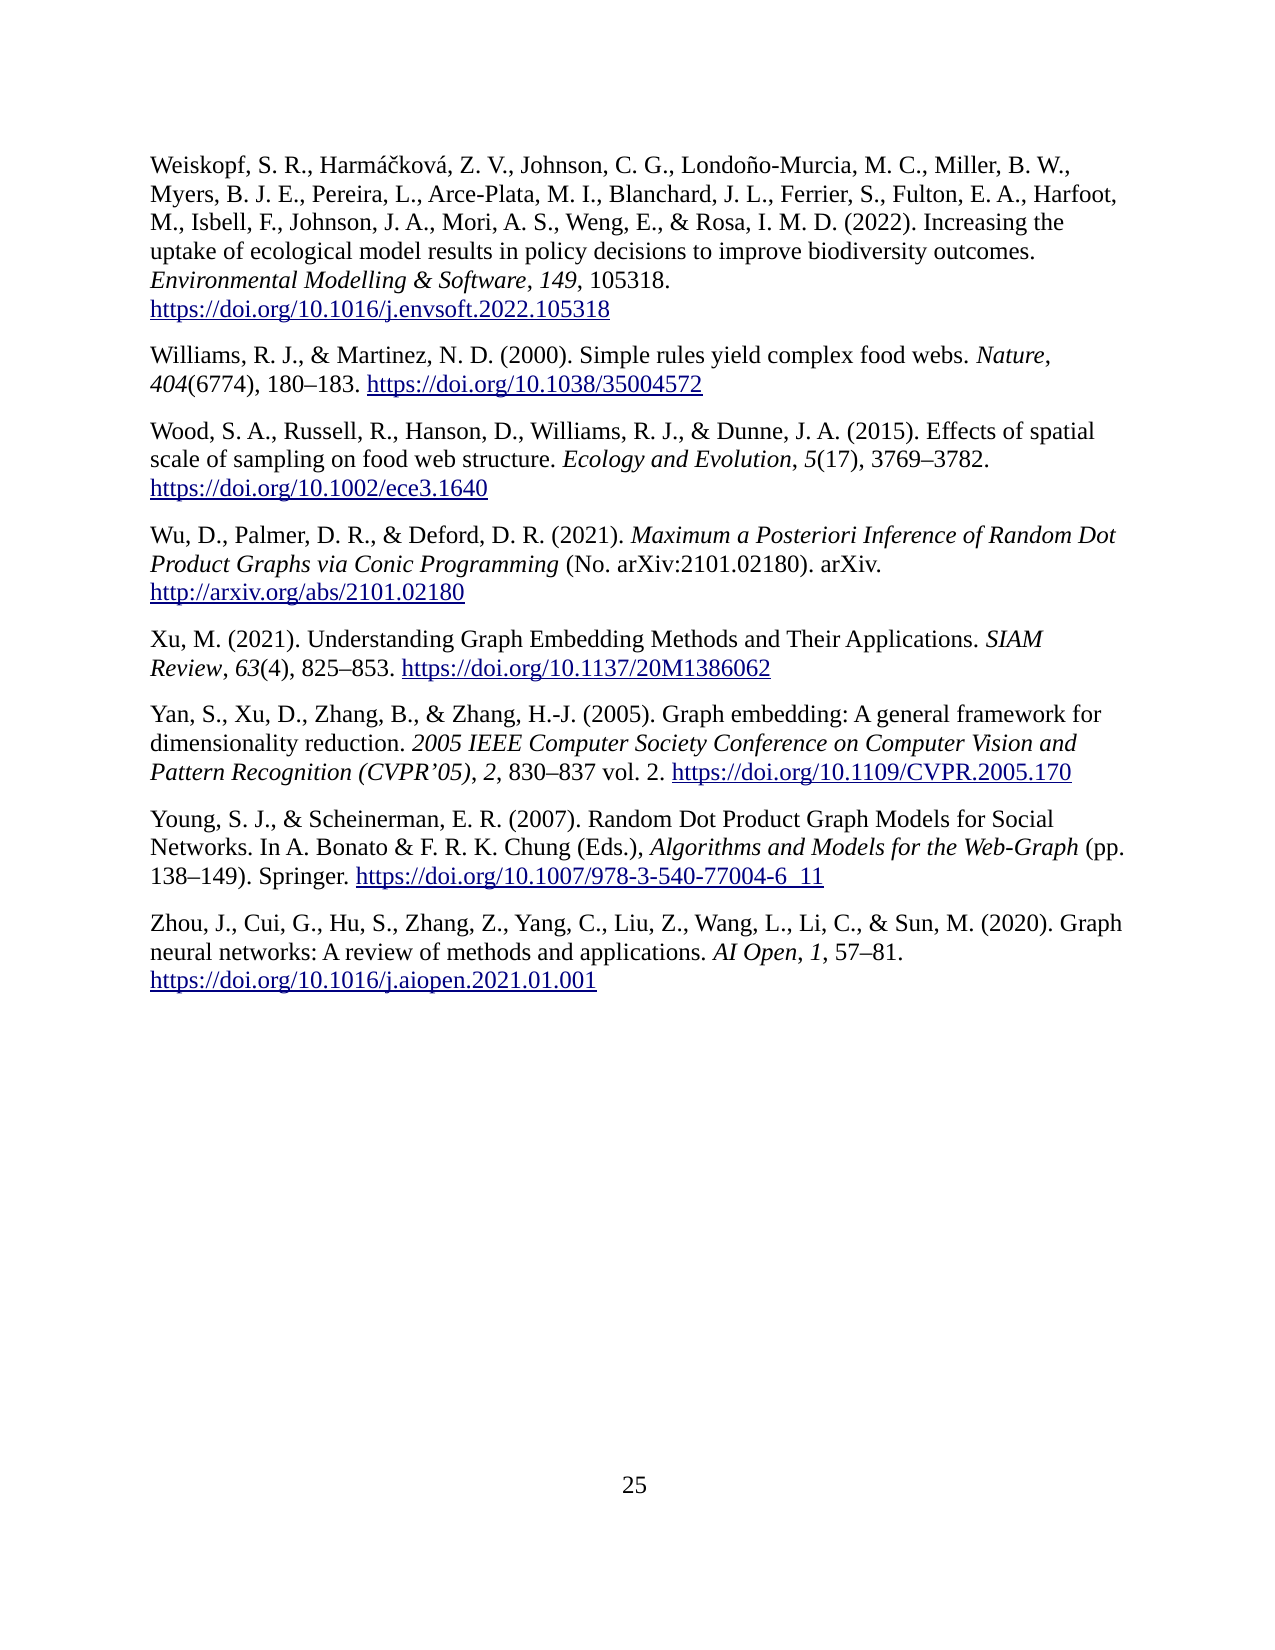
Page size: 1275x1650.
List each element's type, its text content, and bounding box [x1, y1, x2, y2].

text Weiskopf, S. R., Harmáčková, Z. V., Johnson, C. G., Londoño-Murcia, M. C., Miller, B. W., Myers, B. J. E., Pereira, L., Arce-Plata, M. I., Blanchard, J. L., Ferrier, S., Fulton, E. A., Harfoot, M., Isbell, F., Johnson, J. A., Mori, A. S., Weng, E., & Rosa, I. M. D. (2022). Increasing the uptake of ecological model results in policy decisions to improve biodiversity outcomes. Environmental Modelling & Software, 149, 105318. https://doi.org/10.1016/j.envsoft.2022.105318 [150, 150, 1125, 322]
text Yan, S., Xu, D., Zhang, B., & Zhang, H.-J. (2005). Graph embedding: A general framework for dimensionality reduction. 2005 IEEE Computer Society Conference on Computer Vision and Pattern Recognition (CVPR’05), 2, 830–837 vol. 2. https://doi.org/10.1109/CVPR.2005.170 [150, 699, 1125, 786]
text Wood, S. A., Russell, R., Hanson, D., Williams, R. J., & Dunne, J. A. (2015). Effects of spatial scale of sampling on food web structure. Ecology and Evolution, 5(17), 3769–3782. https://doi.org/10.1002/ece3.1640 [150, 416, 1125, 502]
text Zhou, J., Cui, G., Hu, S., Zhang, Z., Yang, C., Liu, Z., Wang, L., Li, C., & Sun, M. (2020). Graph neural networks: A review of methods and applications. AI Open, 1, 57–81. https://doi.org/10.1016/j.aiopen.2021.01.001 [150, 908, 1125, 994]
text Xu, M. (2021). Understanding Graph Embedding Methods and Their Applications. SIAM Review, 63(4), 825–853. https://doi.org/10.1137/20M1386062 [150, 624, 1125, 682]
text Wu, D., Palmer, D. R., & Deford, D. R. (2021). Maximum a Posteriori Inference of Random Dot Product Graphs via Conic Programming (No. arXiv:2101.02180). arXiv. http://arxiv.org/abs/2101.02180 [150, 520, 1125, 606]
text Williams, R. J., & Martinez, N. D. (2000). Simple rules yield complex food webs. Nature, 404(6774), 180–183. https://doi.org/10.1038/35004572 [150, 340, 1125, 398]
text Young, S. J., & Scheinerman, E. R. (2007). Random Dot Product Graph Models for Social Networks. In A. Bonato & F. R. K. Chung (Eds.), Algorithms and Models for the Web-Graph (pp. 138–149). Springer. https://doi.org/10.1007/978-3-540-77004-6_11 [150, 804, 1125, 890]
